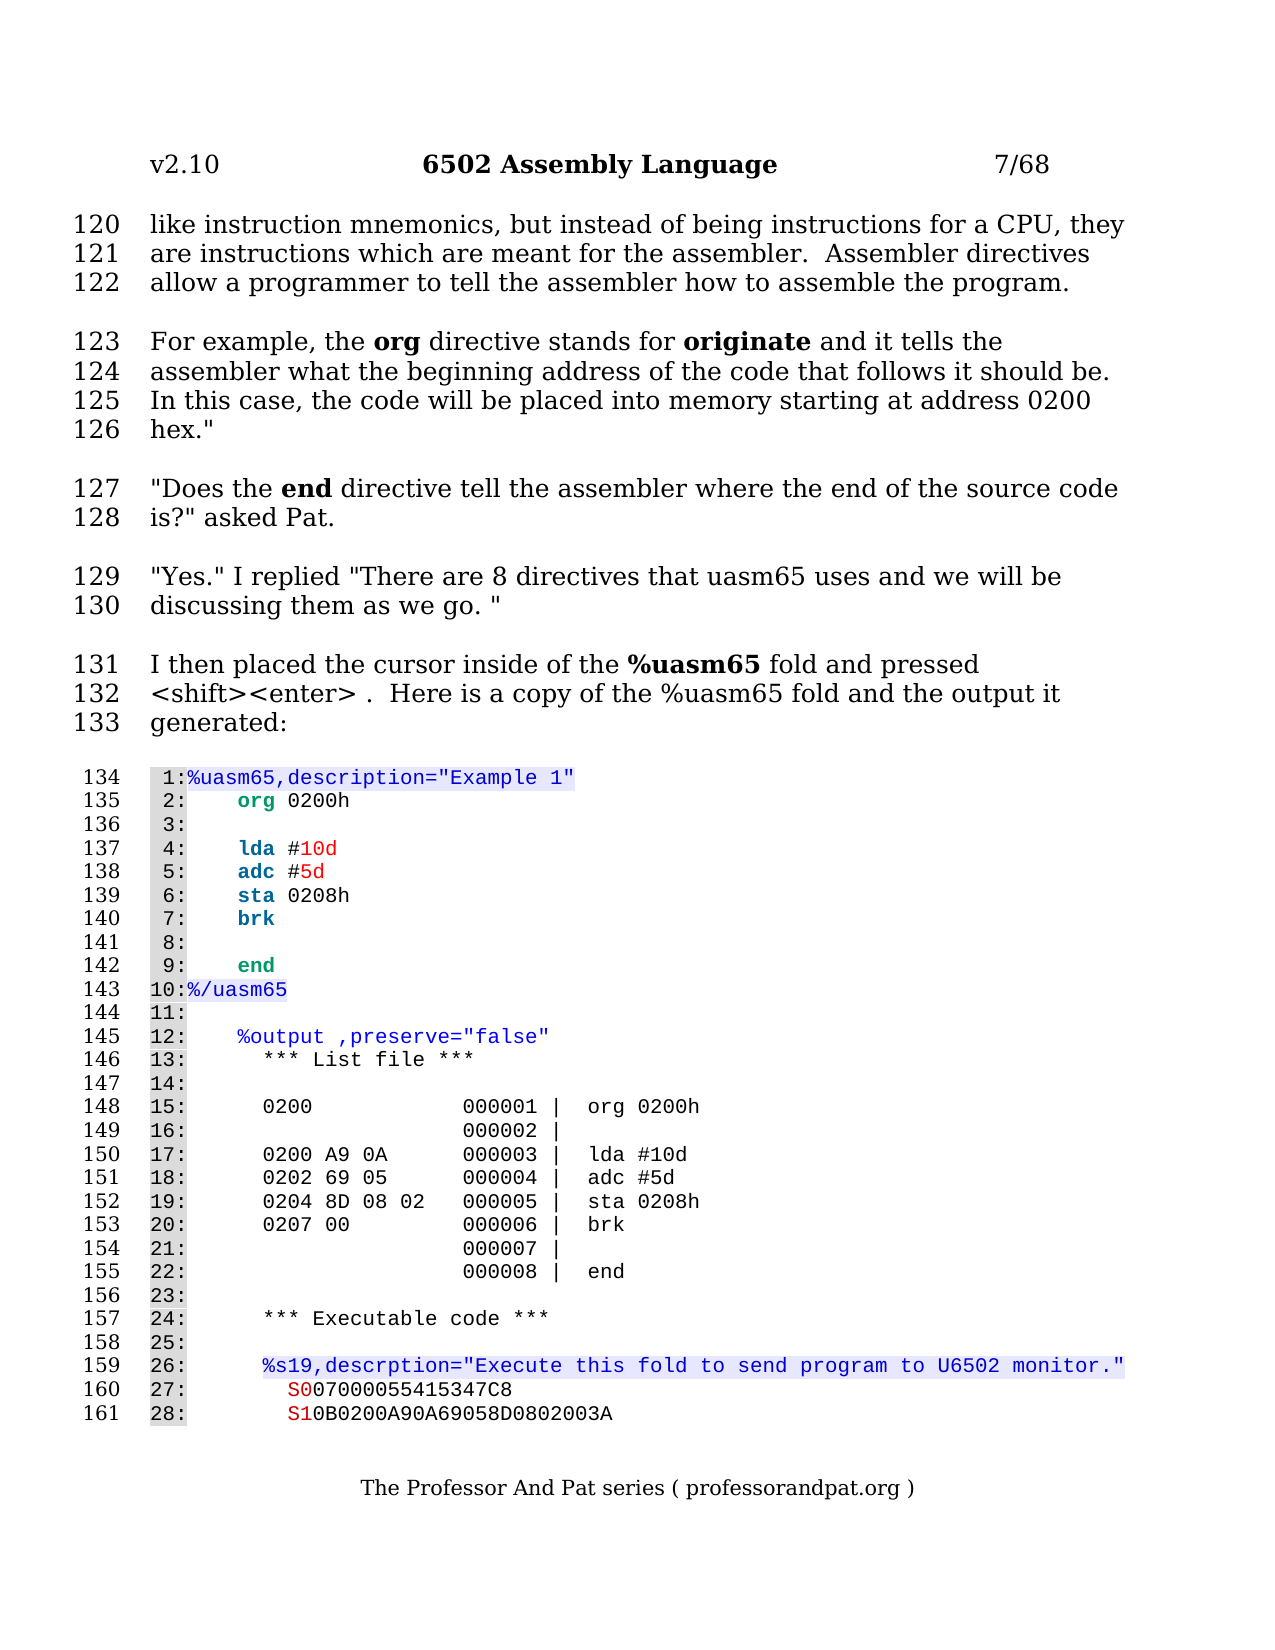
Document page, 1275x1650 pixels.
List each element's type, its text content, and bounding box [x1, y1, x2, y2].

text 17: 0200 A9 0A 000003 | lda #10d [150, 1144, 1125, 1167]
text 7: brk [150, 908, 1125, 932]
text 20: 0207 00 000006 | brk [150, 1214, 1125, 1238]
text 1:%uasm65,description="Example 1" [150, 767, 1125, 791]
text like instruction mnemonics, but instead of being instructions for a CPU, they are instructions which are meant for the assembler. Assembler directives allow a programmer to tell the assembler how to assemble the program. [150, 210, 1125, 298]
text 24: *** Executable code *** [150, 1308, 1125, 1332]
text 27: S007000055415347C8 [150, 1379, 1125, 1403]
text 14: [150, 1073, 1125, 1097]
text For example, the org directive stands for originate and it tells the assembler what the beginning address of the code that follows it should be. In this case, the code will be placed into memory starting at address 0200 hex." [150, 327, 1125, 444]
text 19: 0204 8D 08 02 000005 | sta 0208h [150, 1191, 1125, 1214]
text 25: [150, 1332, 1125, 1356]
text 23: [150, 1285, 1125, 1308]
text 28: S10B0200A90A69058D0802003A [150, 1403, 1125, 1426]
text 9: end [150, 955, 1125, 979]
text 4: lda #10d [150, 838, 1125, 861]
text 21: 000007 | [150, 1238, 1125, 1261]
text 26: %s19,descrption="Execute this fold to send program to U6502 monitor." [150, 1356, 1125, 1379]
text 15: 0200 000001 | org 0200h [150, 1097, 1125, 1120]
text "Yes." I replied "There are 8 directives that uasm65 uses and we will be discussing them as we go. " [150, 562, 1125, 620]
text 2: org 0200h [150, 791, 1125, 814]
text I then placed the cursor inside of the %uasm65 fold and pressed <shift><enter> . Here is a copy of the %uasm65 fold and the output it generated: [150, 650, 1125, 738]
text 5: adc #5d [150, 861, 1125, 885]
text 6: sta 0208h [150, 885, 1125, 908]
text 3: [150, 814, 1125, 838]
text 13: *** List file *** [150, 1049, 1125, 1073]
text 11: [150, 1002, 1125, 1026]
text "Does the end directive tell the assembler where the end of the source code is?" asked Pat. [150, 474, 1125, 533]
text 12: %output ,preserve="false" [150, 1026, 1125, 1049]
text 18: 0202 69 05 000004 | adc #5d [150, 1167, 1125, 1191]
text 16: 000002 | [150, 1120, 1125, 1144]
text 10:%/uasm65 [150, 979, 1125, 1002]
text 8: [150, 932, 1125, 955]
text 22: 000008 | end [150, 1261, 1125, 1285]
